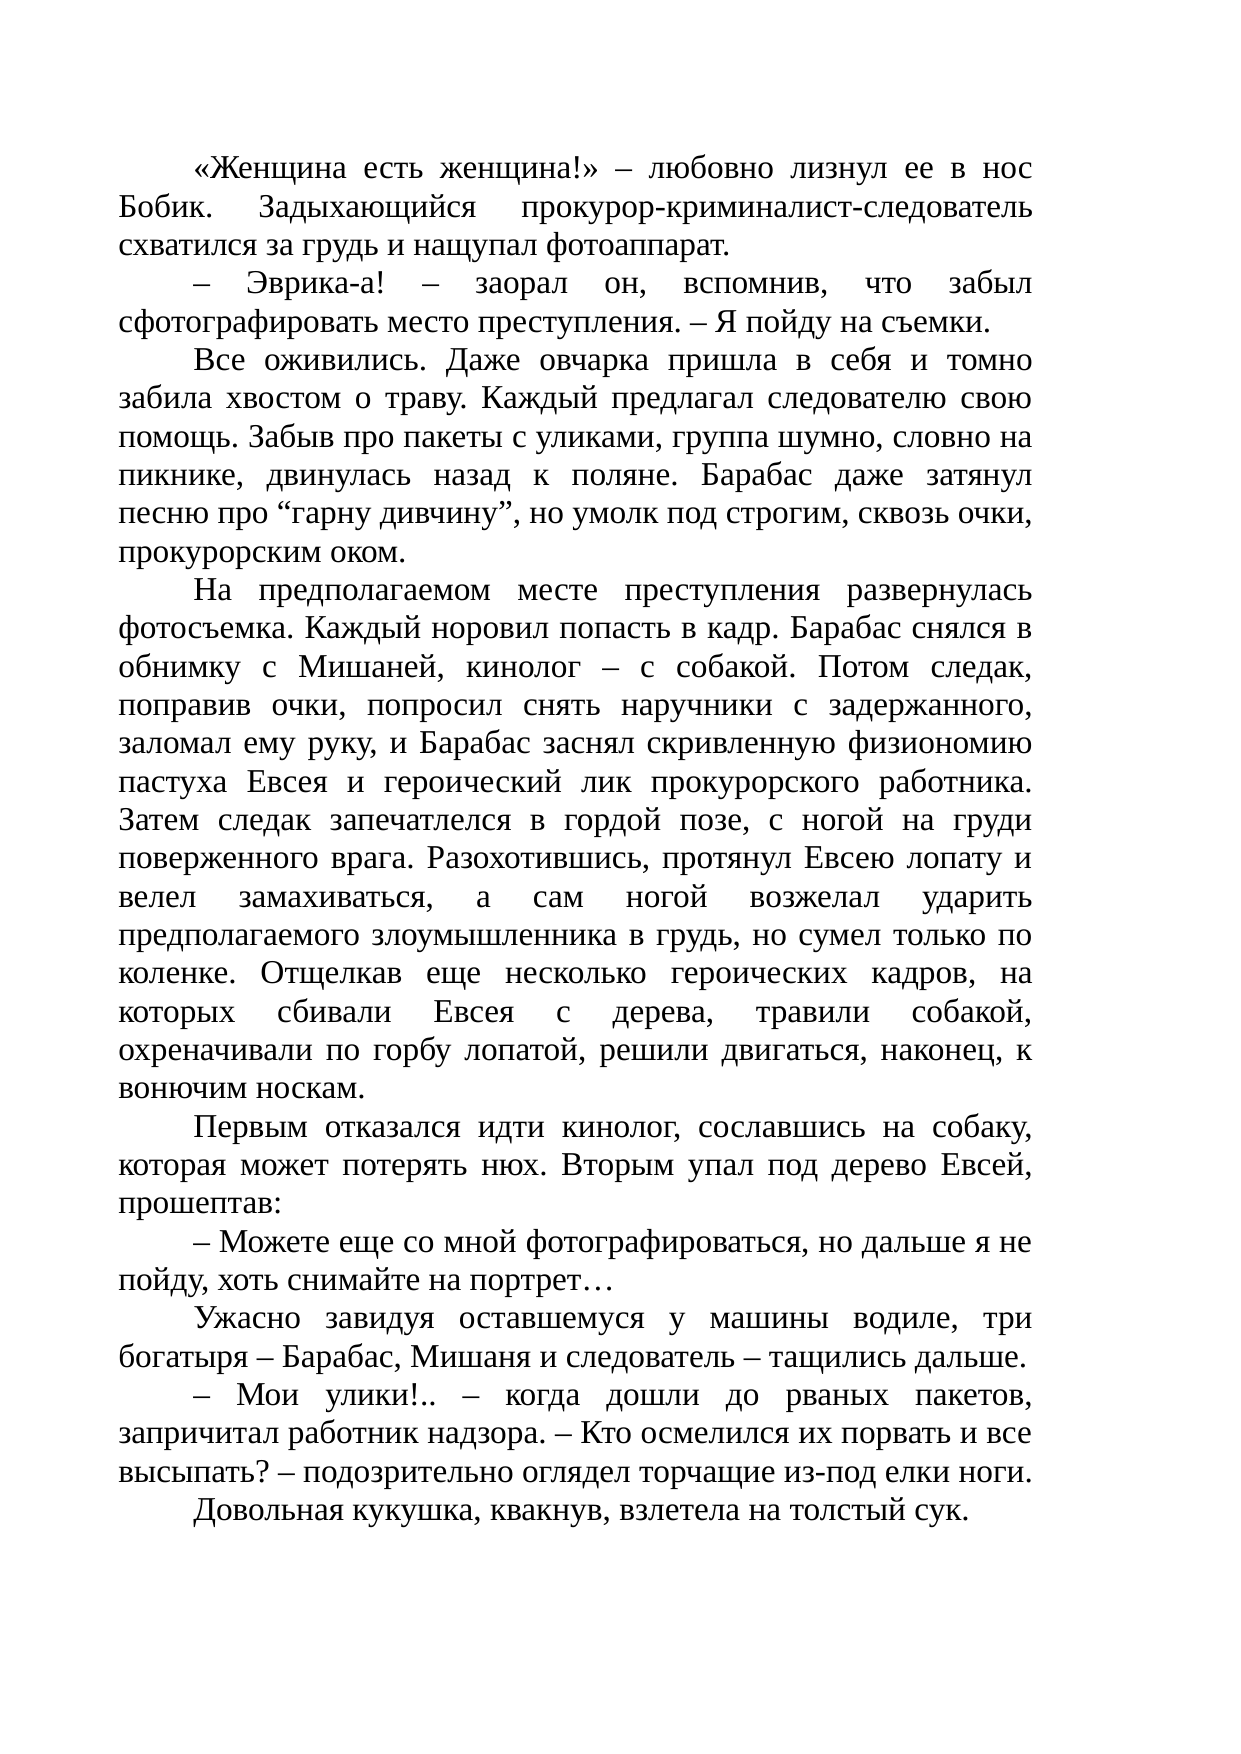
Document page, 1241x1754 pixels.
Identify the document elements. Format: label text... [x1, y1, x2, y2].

subtitle Все оживились. Даже овчарка пришла в себя и томно забила хвостом о траву. Каждый предлагал следователю свою помощь. Забыв про пакеты с уликами, группа шумно, словно на пикнике, двинулась назад к поляне. Барабас даже затянул песню про “гарну дивчину”, но умолк под строгим, сквозь очки, прокурорским оком. [118, 339, 1033, 569]
subtitle Первым отказался идти кинолог, сославшись на собаку, которая может потерять нюх. Вторым упал под дерево Евсей, прошептав: [118, 1106, 1033, 1221]
subtitle Довольная кукушка, квакнув, взлетела на толстый сук. [118, 1489, 1033, 1528]
subtitle «Женщина есть женщина!» – любовно лизнул ее в нос Бобик. Задыхающийся прокурор-криминалист-следователь схватился за грудь и нащупал фотоаппарат. [118, 148, 1033, 263]
subtitle Ужасно завидуя оставшемуся у машины водиле, три богатыря – Барабас, Мишаня и следователь – тащились дальше. [118, 1298, 1033, 1374]
subtitle – Можете еще со мной фотографироваться, но дальше я не пойду, хоть снимайте на портрет… [118, 1221, 1033, 1298]
subtitle На предполагаемом месте преступления развернулась фотосъемка. Каждый норовил попасть в кадр. Барабас снялся в обнимку с Мишаней, кинолог – с собакой. Потом следак, поправив очки, попросил снять наручники с задержанного, заломал ему руку, и Барабас заснял скривленную физиономию пастуха Евсея и героический лик прокурорского работника. Затем следак запечатлелся в гордой позе, с ногой на груди поверженного врага. Разохотившись, протянул Евсею лопату и велел замахиваться, а сам ногой возжелал ударить предполагаемого злоумышленника в грудь, но сумел только по коленке. Отщелкав еще несколько героических кадров, на которых сбивали Евсея с дерева, травили собакой, охреначивали по горбу лопатой, решили двигаться, наконец, к вонючим носкам. [118, 569, 1033, 1106]
subtitle – Эврика-а! – заорал он, вспомнив, что забыл сфотографировать место преступления. – Я пойду на съемки. [118, 263, 1033, 339]
subtitle – Мои улики!.. – когда дошли до рваных пакетов, запричитал работник надзора. – Кто осмелился их порвать и все высыпать? – подозрительно оглядел торчащие из-под елки ноги. [118, 1374, 1033, 1489]
